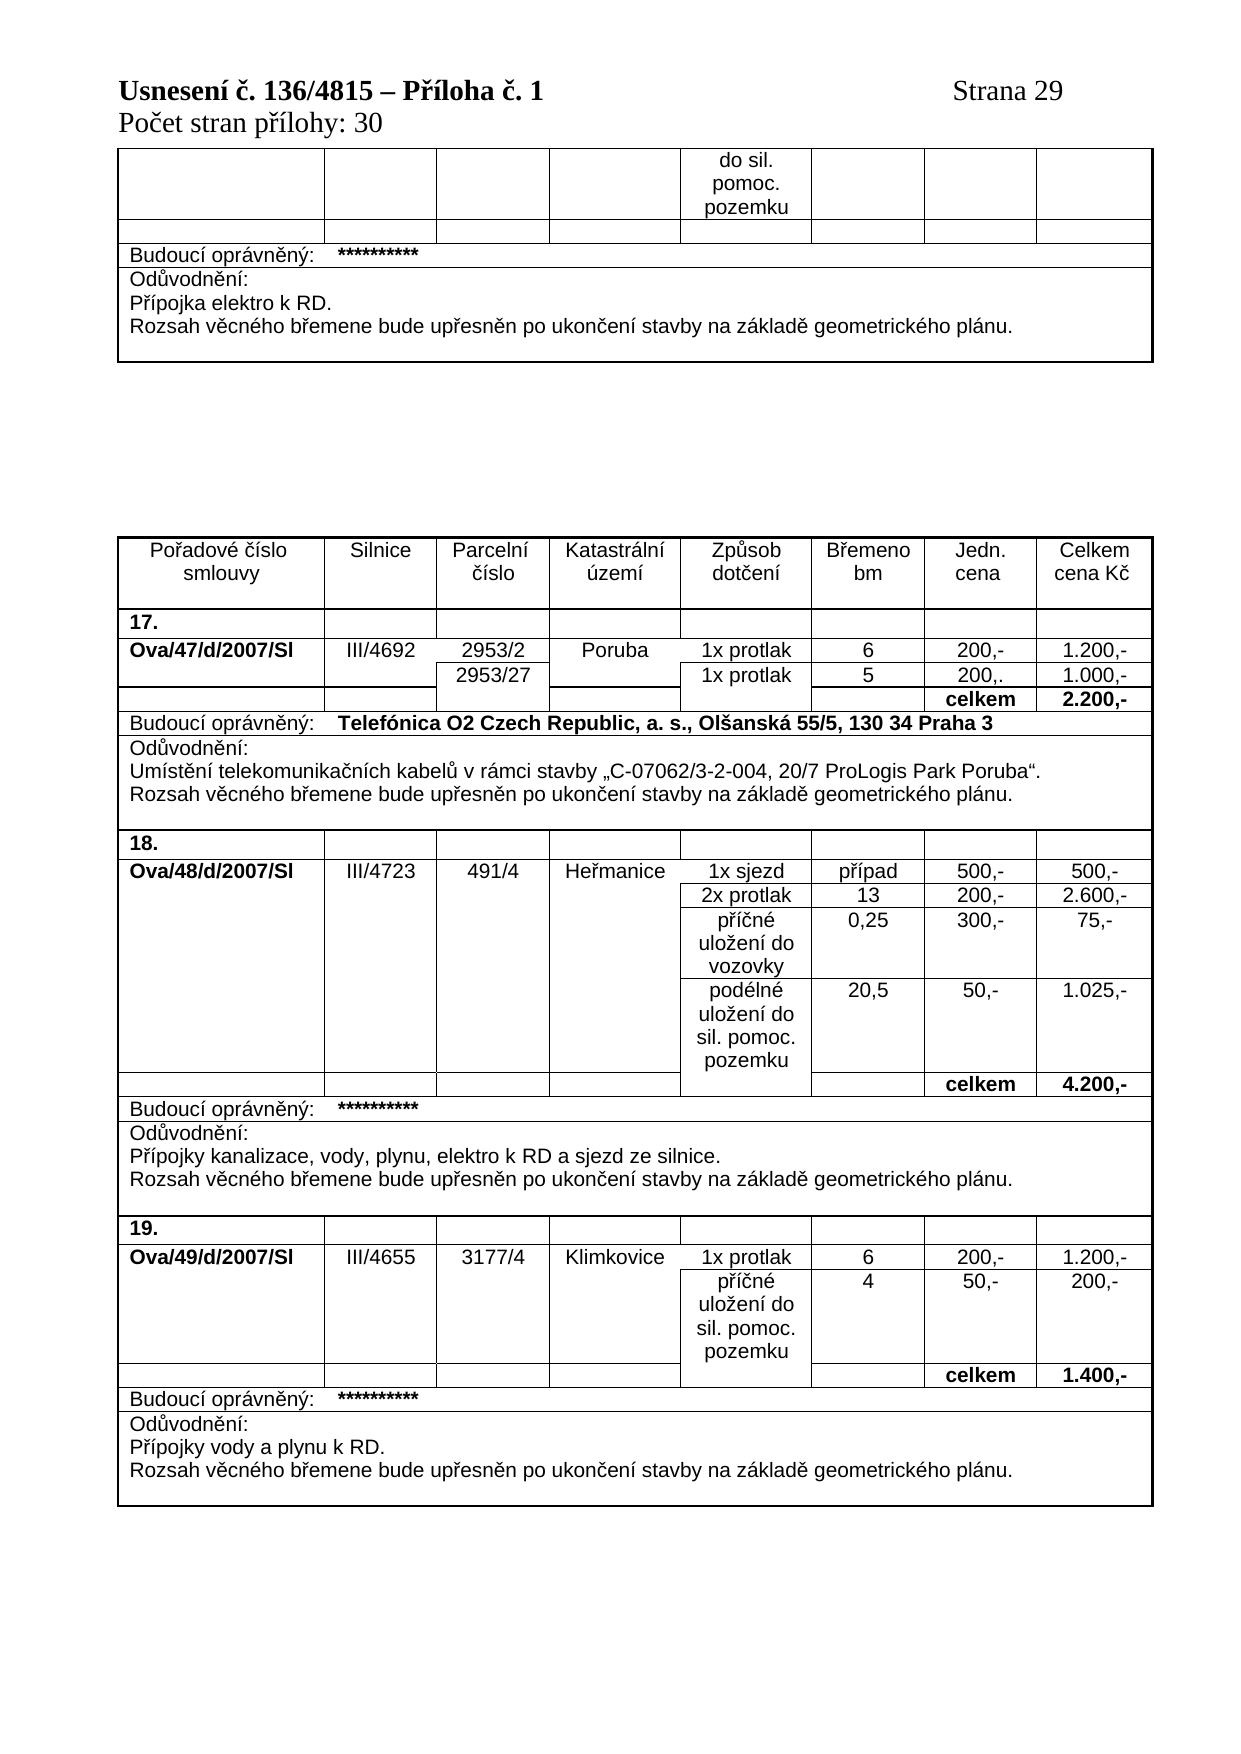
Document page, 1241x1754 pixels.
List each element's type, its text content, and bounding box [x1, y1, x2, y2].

table_cell [437, 1217, 549, 1244]
table_header 500,- [1037, 860, 1151, 883]
table_cell Budoucí oprávněný: ********** [119, 1097, 1151, 1121]
table_cell [437, 149, 549, 218]
table_header 6 [812, 1245, 924, 1268]
table_cell [437, 831, 549, 859]
table_cell [325, 220, 436, 243]
table_cell celkem [925, 1073, 1036, 1096]
table_cell [550, 610, 680, 638]
table_cell Odůvodnění: Přípojky kanalizace, vody, plynu, elektro k RD a sjezd ze silnice. Rozsah věcného břemene bude upřesněn po ukončení stavby na základě geometrického plánu. [119, 1122, 1151, 1214]
table_cell 1.400,- [1037, 1364, 1151, 1387]
table_header 6 [812, 639, 924, 662]
table_cell [1037, 831, 1151, 859]
table_cell 1x protlak [681, 663, 811, 686]
table_header Jedn. cena [925, 539, 1036, 608]
table_cell [550, 1364, 680, 1387]
table_cell [812, 688, 924, 711]
table_cell [812, 610, 924, 638]
table_cell [925, 831, 1036, 859]
table_cell [325, 149, 436, 218]
table_cell 4 [812, 1270, 924, 1362]
table_cell Ova/47/d/2007/Sl [119, 639, 324, 686]
table_cell [437, 1073, 549, 1096]
table_cell Klimkovice [550, 1245, 681, 1362]
table_cell [925, 220, 1036, 243]
table_cell 2953/27 [437, 663, 549, 686]
table_cell 17. [119, 610, 324, 638]
table_cell 13 [812, 884, 924, 907]
table_cell 20,5 [812, 979, 924, 1072]
table_cell [812, 831, 924, 859]
table_cell 3177/4 [437, 1245, 549, 1362]
table_cell Heřmanice [550, 860, 681, 1072]
table_cell [681, 686, 811, 711]
table_cell podélné uložení do sil. pomoc. pozemku [681, 979, 811, 1072]
table_cell Odůvodnění: Přípojky vody a plynu k RD. Rozsah věcného břemene bude upřesněn po ukončení stavby na základě geometrického plánu. [119, 1412, 1151, 1505]
table_header Pořadové číslo smlouvy [119, 539, 324, 608]
table_header 200,- [925, 1245, 1036, 1268]
table_header Způsob dotčení [681, 539, 811, 608]
table_cell [1037, 1217, 1151, 1244]
table_cell [437, 1364, 549, 1387]
table_cell [437, 686, 549, 711]
table_header 1x protlak [681, 639, 811, 662]
table_cell [925, 610, 1036, 638]
table_cell 75,- [1037, 908, 1151, 978]
table_cell 200,- [1037, 1270, 1151, 1362]
table_cell III/4655 [325, 1245, 436, 1362]
table_header 1x protlak [681, 1245, 811, 1268]
table_cell [681, 831, 811, 859]
table_cell [325, 1072, 437, 1096]
table_cell [437, 220, 549, 243]
table_cell Budoucí oprávněný: ********** [119, 1388, 1151, 1411]
table_cell [325, 1217, 436, 1244]
table_cell [925, 1217, 1036, 1244]
table_cell [925, 149, 1036, 218]
table_cell [325, 688, 436, 711]
table_cell celkem [925, 1364, 1036, 1387]
table_header Parcelní číslo [437, 539, 549, 608]
table_header Celkem cena Kč [1037, 539, 1151, 608]
table_cell [681, 1217, 811, 1244]
table_cell [119, 1364, 324, 1387]
table_cell 1.000,- [1037, 663, 1151, 686]
table_cell [550, 1073, 680, 1096]
table_cell [812, 1073, 924, 1096]
table_cell [119, 220, 324, 243]
table_cell Odůvodnění: Umístění telekomunikačních kabelů v rámci stavby „C-07062/3-2-004, 20/7 ProLogis Park Poruba“. Rozsah věcného břemene bude upřesněn po ukončení stavby na základě geometrického plánu. [119, 736, 1151, 829]
table_cell [550, 149, 680, 218]
table_cell [681, 1072, 811, 1096]
table_cell [681, 610, 811, 638]
table_cell 5 [812, 663, 924, 686]
table_cell příčné uložení do sil. pomoc. pozemku [681, 1270, 811, 1362]
table_cell [325, 1364, 436, 1387]
table_header případ [812, 860, 924, 883]
table_cell [1037, 610, 1151, 638]
table_header Břemeno bm [812, 539, 924, 608]
table_cell [550, 831, 680, 859]
table_cell III/4723 [325, 860, 436, 1072]
table_cell [550, 1217, 680, 1244]
table_cell 4.200,- [1037, 1073, 1151, 1096]
table_cell Poruba [550, 639, 681, 686]
table_cell Budoucí oprávněný: ********** [119, 244, 1151, 267]
table_cell [812, 1217, 924, 1244]
table_header Silnice [325, 539, 436, 608]
table_cell [119, 149, 324, 218]
table_cell celkem [925, 688, 1036, 711]
table_cell Ova/48/d/2007/Sl [119, 860, 324, 1072]
table_cell 18. [119, 831, 324, 859]
table_cell 200,- [925, 884, 1036, 907]
table_cell [325, 831, 436, 859]
table_cell 491/4 [437, 860, 549, 1072]
table_cell 1.025,- [1037, 979, 1151, 1072]
table_cell do sil. pomoc. pozemku [681, 149, 811, 218]
table_cell 2.600,- [1037, 884, 1151, 907]
table_cell [681, 220, 811, 243]
table_cell 50,- [925, 1270, 1036, 1362]
table_cell [812, 220, 924, 243]
table_cell [550, 220, 680, 243]
table_header 500,- [925, 860, 1036, 883]
table_cell [681, 1363, 811, 1387]
table_cell 2.200,- [1037, 688, 1151, 711]
table_header 200,- [925, 639, 1036, 662]
table_cell Budoucí oprávněný: Telefónica O2 Czech Republic, a. s., Olšanská 55/5, 130 34 Praha 3 [119, 712, 1151, 735]
table_cell [119, 1073, 324, 1096]
table_cell Odůvodnění: Přípojka elektro k RD. Rozsah věcného břemene bude upřesněn po ukončení stavby na základě geometrického plánu. [119, 268, 1151, 361]
table_cell příčné uložení do vozovky [681, 908, 811, 978]
table_header 2953/2 [437, 639, 549, 662]
table_cell III/4692 [325, 639, 437, 686]
table_cell [812, 149, 924, 218]
table_header 1.200,- [1037, 1245, 1151, 1268]
table_cell [119, 688, 324, 711]
table_cell [1037, 149, 1151, 218]
table_cell 200,. [925, 663, 1036, 686]
table_cell 50,- [925, 979, 1036, 1072]
table_cell 19. [119, 1217, 324, 1244]
table_cell 0,25 [812, 908, 924, 978]
table_cell [437, 610, 549, 638]
table_cell Ova/49/d/2007/Sl [119, 1245, 324, 1362]
table_cell [1037, 220, 1151, 243]
table_cell 300,- [925, 908, 1036, 978]
table_cell [325, 610, 436, 638]
table_header 1x sjezd [681, 860, 811, 883]
table_header 1.200,- [1037, 639, 1151, 662]
table_cell [812, 1364, 924, 1387]
table_cell 2x protlak [681, 884, 811, 907]
table_cell [550, 688, 680, 711]
table_header Katastrální území [550, 539, 680, 608]
